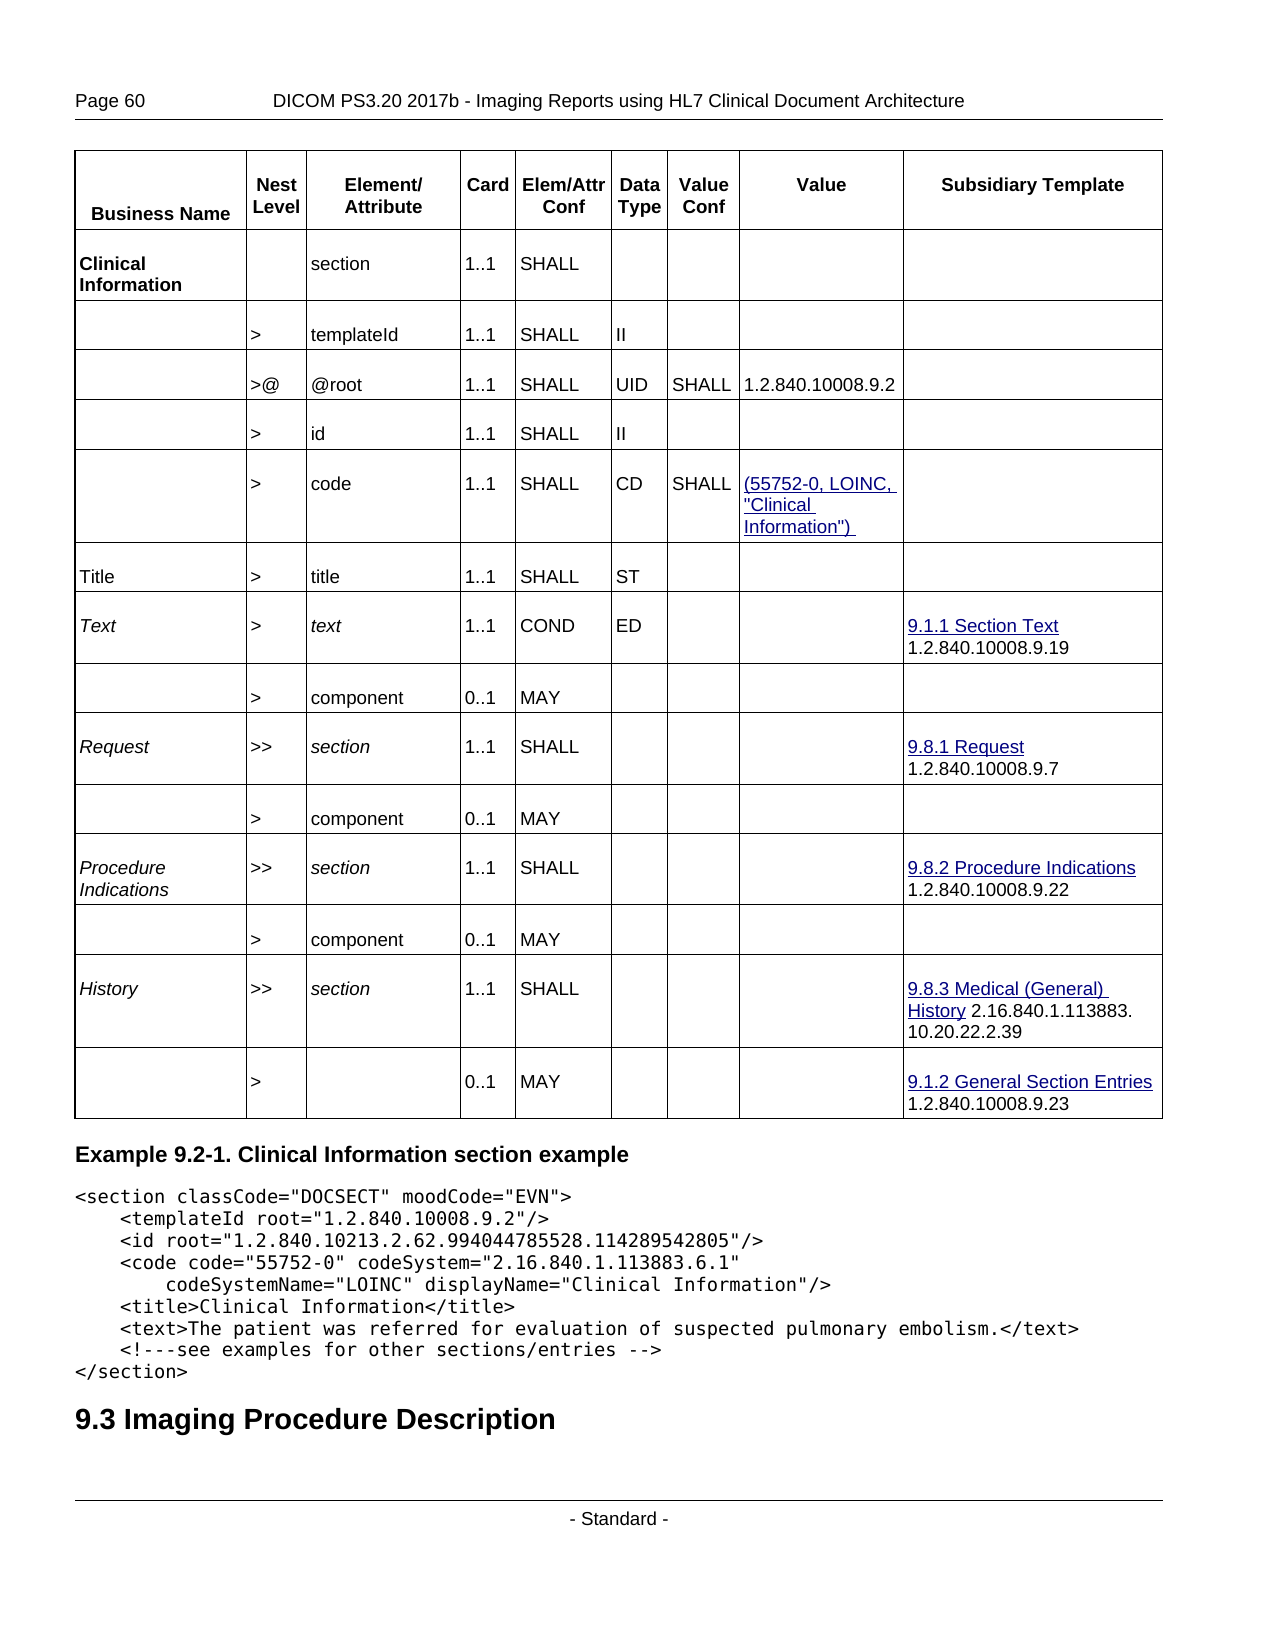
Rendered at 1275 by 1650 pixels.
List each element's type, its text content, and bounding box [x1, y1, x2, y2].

table_cell [76, 301, 246, 349]
table_cell Request [76, 713, 246, 783]
table_cell UID [612, 350, 667, 399]
table_cell [740, 1048, 903, 1118]
table_cell [668, 713, 739, 783]
table_cell 1.2.840.10008.9.2 [740, 350, 903, 399]
table_cell code [307, 450, 460, 542]
table_cell SHALL [516, 450, 611, 542]
table_cell 1..1 [461, 450, 515, 542]
table_cell MAY [516, 785, 611, 833]
table_cell [76, 905, 246, 954]
table_cell [612, 955, 667, 1047]
table_cell [668, 592, 739, 662]
table_cell section [307, 713, 460, 783]
table_cell 9.1.2 General Section Entries 1.2.840.10008.9.23 [904, 1048, 1162, 1118]
table_cell > [247, 301, 306, 349]
table_cell >> [247, 713, 306, 783]
table_cell >> [247, 834, 306, 904]
table_cell History [76, 955, 246, 1047]
table_cell [668, 301, 739, 349]
table_cell section [307, 230, 460, 300]
table_cell [904, 450, 1162, 542]
table_cell [668, 1048, 739, 1118]
table_cell II [612, 301, 667, 349]
table_cell [740, 713, 903, 783]
table_cell [612, 785, 667, 833]
table_cell 1..1 [461, 834, 515, 904]
table_cell SHALL [516, 400, 611, 449]
table_cell [76, 400, 246, 449]
table_header Value Conf [668, 151, 739, 228]
table_header Nest Level [247, 151, 306, 228]
table_cell > [247, 785, 306, 833]
table_cell [668, 400, 739, 449]
table_cell MAY [516, 664, 611, 712]
table_cell [740, 905, 903, 954]
table_cell 1..1 [461, 955, 515, 1047]
table_cell id [307, 400, 460, 449]
table_cell > [247, 664, 306, 712]
table_cell [904, 350, 1162, 399]
table_cell ST [612, 543, 667, 591]
table_cell SHALL [516, 713, 611, 783]
table_cell [668, 785, 739, 833]
table_cell [612, 713, 667, 783]
table_cell 9.8.3 Medical (General) History 2.16.840.1.113883.​10.20.22.2.39 [904, 955, 1162, 1047]
table_header Value [740, 151, 903, 228]
table_cell [76, 350, 246, 399]
table_cell [904, 664, 1162, 712]
table_cell 1..1 [461, 230, 515, 300]
table_cell 9.1.1 Section Text 1.2.840.10008.9.19 [904, 592, 1162, 662]
table_cell > [247, 1048, 306, 1118]
table_cell [247, 230, 306, 300]
table_cell component [307, 785, 460, 833]
table_cell 0..1 [461, 1048, 515, 1118]
table_cell section [307, 834, 460, 904]
table_cell Title [76, 543, 246, 591]
table_cell [668, 543, 739, 591]
table_cell > [247, 450, 306, 542]
table_cell 9.8.1 Request 1.2.840.10008.9.7 [904, 713, 1162, 783]
table_cell COND [516, 592, 611, 662]
table_cell > [247, 400, 306, 449]
table_cell 0..1 [461, 664, 515, 712]
table_cell [740, 230, 903, 300]
table_cell SHALL [516, 301, 611, 349]
table_cell [740, 301, 903, 349]
table_cell 1..1 [461, 713, 515, 783]
table_cell [904, 543, 1162, 591]
text <section classCode="DOCSECT" moodCode="EVN"> <templateId root="1.2.840.10008.9.2"/> <id root="1.2.840.10213.2.62.994044785528.114289542805"/> <code code="55752-0" codeSystem="2.16.840.1.113883.6.1" codeSystemName="LOINC" displayName="Clinical Information"/> <title>Clinical Information</title> <text>The patient was referred for evaluation of suspected pulmonary embolism.</text> <!---see examples for other sections/entries --> </section> [75, 1186, 1162, 1383]
table_cell [904, 785, 1162, 833]
table_cell [612, 230, 667, 300]
table_cell [740, 664, 903, 712]
table_header Business Name [76, 151, 246, 228]
table_header Data Type [612, 151, 667, 228]
table_cell section [307, 955, 460, 1047]
table_header Elem/Attr Conf [516, 151, 611, 228]
table_cell [307, 1048, 460, 1118]
table_cell > [247, 543, 306, 591]
table_cell [76, 664, 246, 712]
table_cell Clinical​Information [76, 230, 246, 300]
table_cell [76, 450, 246, 542]
table_cell SHALL [516, 955, 611, 1047]
table_cell 1..1 [461, 301, 515, 349]
table_cell [740, 785, 903, 833]
table_cell 1..1 [461, 350, 515, 399]
table_cell template​Id [307, 301, 460, 349]
table_cell (55752-0, LOINC, "Clinical Information") [740, 450, 903, 542]
table_header Subsidiary Template [904, 151, 1162, 228]
table_cell 1..1 [461, 592, 515, 662]
table_cell SHALL [516, 543, 611, 591]
table_cell [904, 230, 1162, 300]
table_cell 1..1 [461, 400, 515, 449]
table_cell [740, 834, 903, 904]
table_cell ED [612, 592, 667, 662]
table_cell 0..1 [461, 785, 515, 833]
table_cell CD [612, 450, 667, 542]
table_cell [668, 955, 739, 1047]
table_cell component [307, 905, 460, 954]
table_cell [668, 905, 739, 954]
table_header Card [461, 151, 515, 228]
table_cell @root [307, 350, 460, 399]
text Example 9.2-1. Clinical Information section example [75, 1142, 1162, 1167]
table_cell [740, 400, 903, 449]
table_cell [612, 664, 667, 712]
table_cell [668, 834, 739, 904]
table_cell > [247, 592, 306, 662]
table_cell SHALL [668, 450, 739, 542]
text 9.3 Imaging Procedure Description [75, 1402, 1162, 1435]
table_cell SHALL [516, 230, 611, 300]
table_cell >@ [247, 350, 306, 399]
table_cell Procedure​Indications [76, 834, 246, 904]
table_cell title [307, 543, 460, 591]
table_cell [612, 1048, 667, 1118]
table_cell 0..1 [461, 905, 515, 954]
table_cell 9.8.2 Procedure Indications 1.2.840.10008.9.22 [904, 834, 1162, 904]
table_cell 1..1 [461, 543, 515, 591]
table_cell [904, 400, 1162, 449]
table_cell MAY [516, 905, 611, 954]
table_cell [668, 664, 739, 712]
table_cell MAY [516, 1048, 611, 1118]
table_cell [904, 301, 1162, 349]
table_cell [740, 543, 903, 591]
table_cell text [307, 592, 460, 662]
table_cell Text [76, 592, 246, 662]
table_cell component [307, 664, 460, 712]
table_cell [904, 905, 1162, 954]
table_header Element/​Attribute [307, 151, 460, 228]
table_cell [612, 905, 667, 954]
table_cell > [247, 905, 306, 954]
table_cell SHALL [516, 350, 611, 399]
table_cell II [612, 400, 667, 449]
table_cell [612, 834, 667, 904]
table_cell [76, 1048, 246, 1118]
table_cell SHALL [516, 834, 611, 904]
table_cell [76, 785, 246, 833]
table_cell [740, 592, 903, 662]
table_cell [740, 955, 903, 1047]
table_cell [668, 230, 739, 300]
table_cell >> [247, 955, 306, 1047]
table_cell SHALL [668, 350, 739, 399]
